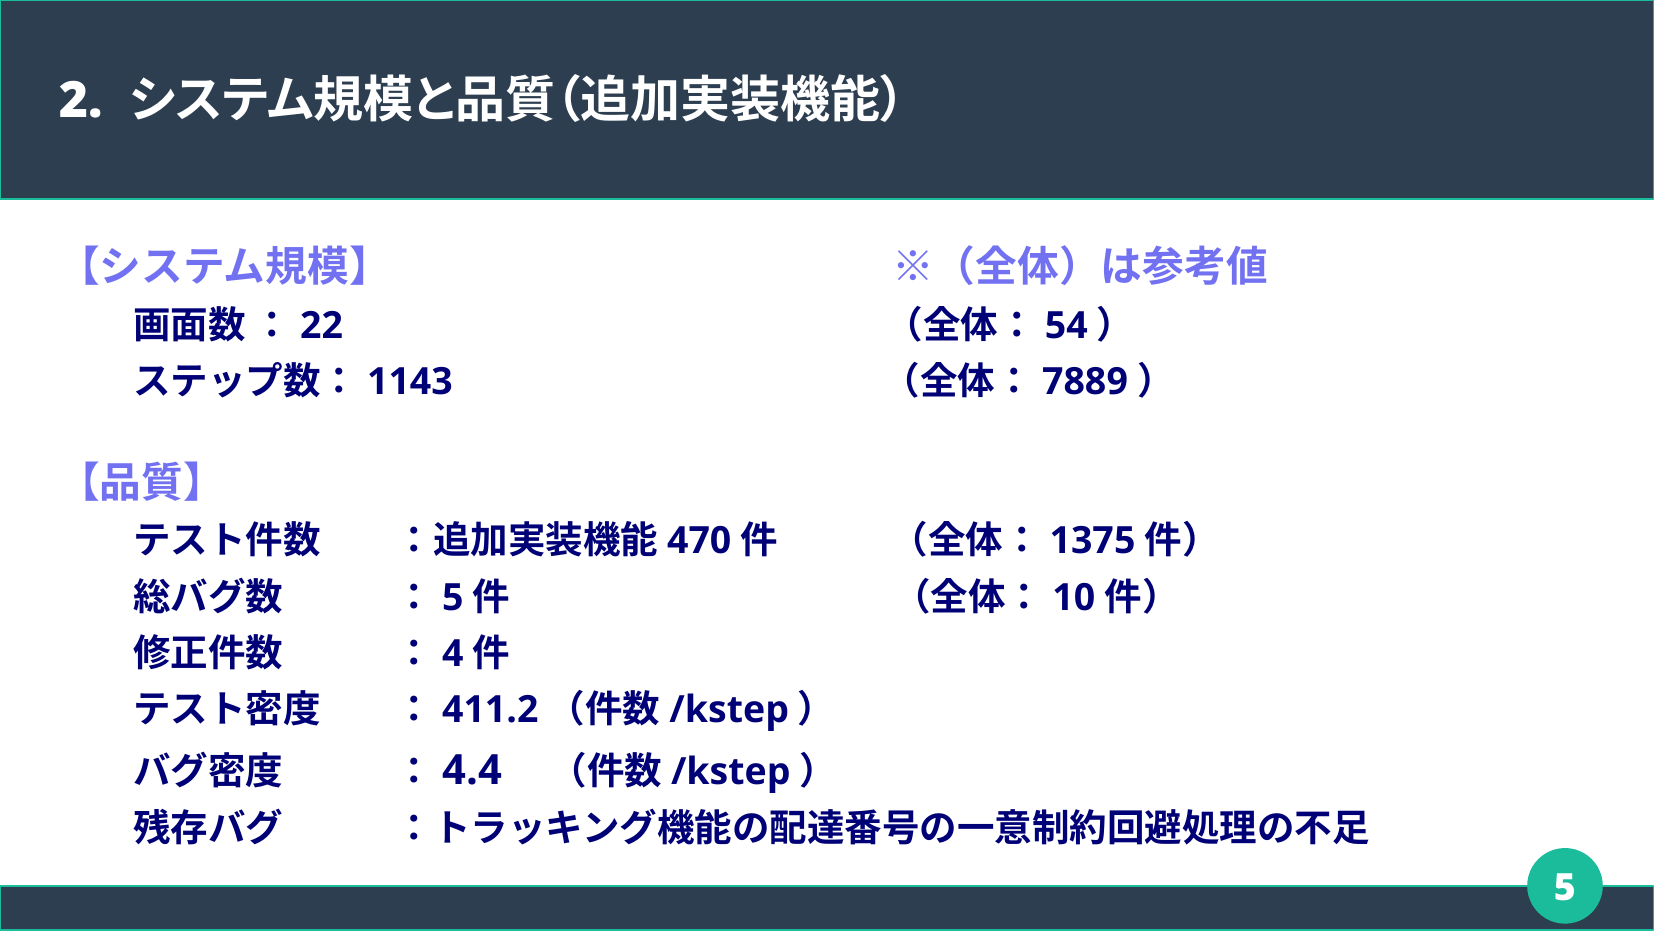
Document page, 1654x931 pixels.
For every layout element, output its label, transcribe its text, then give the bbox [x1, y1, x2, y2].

text_box 【システム規模】 ※（全体）は参考値 画面数 ：22 （全体：54） ステップ数：1143 （全体：7889） [58, 227, 1535, 442]
title 2. システム規模と品質（追加実装機能） [59, 37, 1595, 156]
text_box 【品質】 テスト件数 ：追加実装機能470件 （全体：1375件） 総バグ数 ：5件 （全体：10件） 修正件数 ：4件 テスト密度 ：411.2（件数/kstep） バグ密度 ：4.4 （件数/kstep） 残存バグ ：トラッキング機能の配達番号の一意制約回避処理の不足 [58, 442, 1535, 857]
